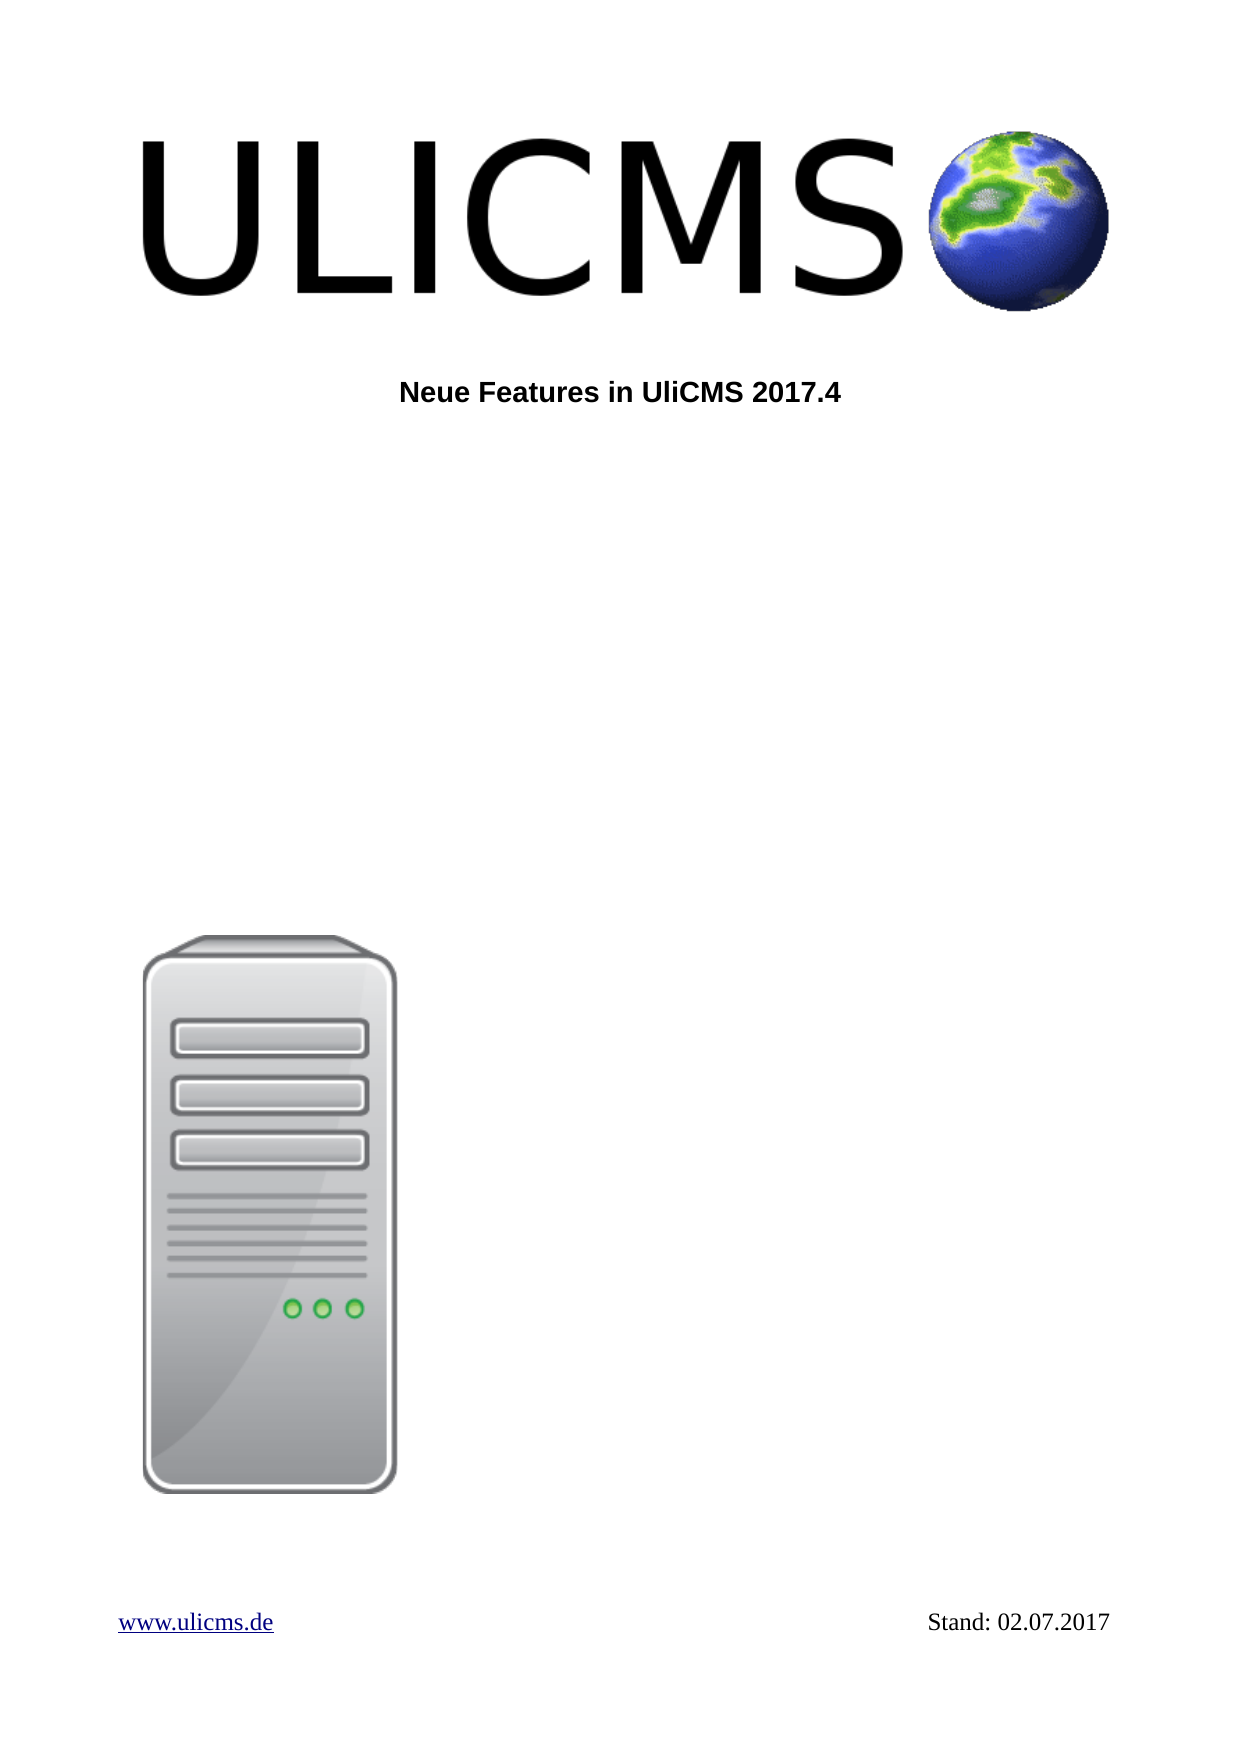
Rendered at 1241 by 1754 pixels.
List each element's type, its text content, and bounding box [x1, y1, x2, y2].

picture [115, 118, 1117, 321]
picture [142, 935, 398, 1494]
subtitle Neue Features in UliCMS 2017.4 [118, 375, 1122, 408]
